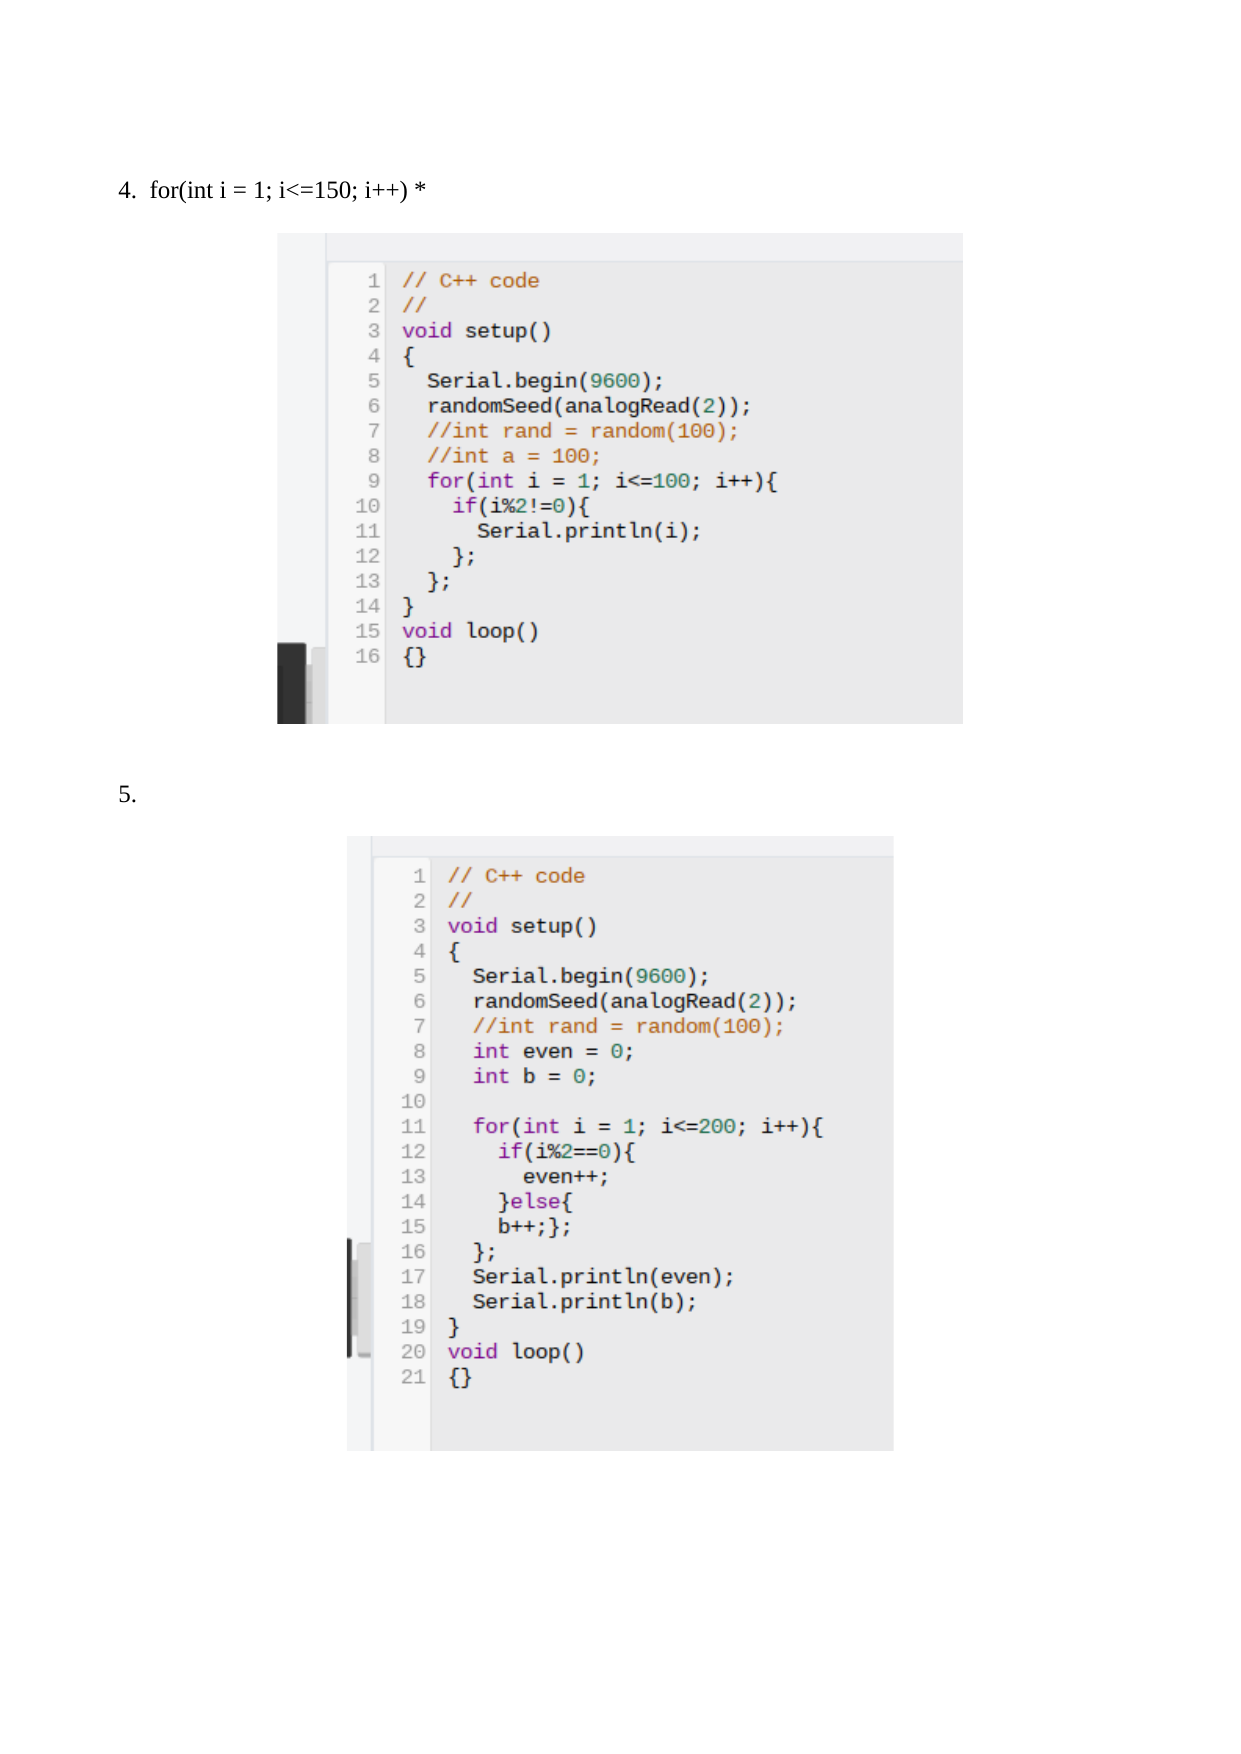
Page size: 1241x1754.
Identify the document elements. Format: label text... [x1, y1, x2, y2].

picture [277, 233, 963, 724]
picture [346, 836, 894, 1451]
text 4. for(int i = 1; i<=150; i++) * [118, 176, 1122, 204]
text 5. [118, 779, 1122, 808]
